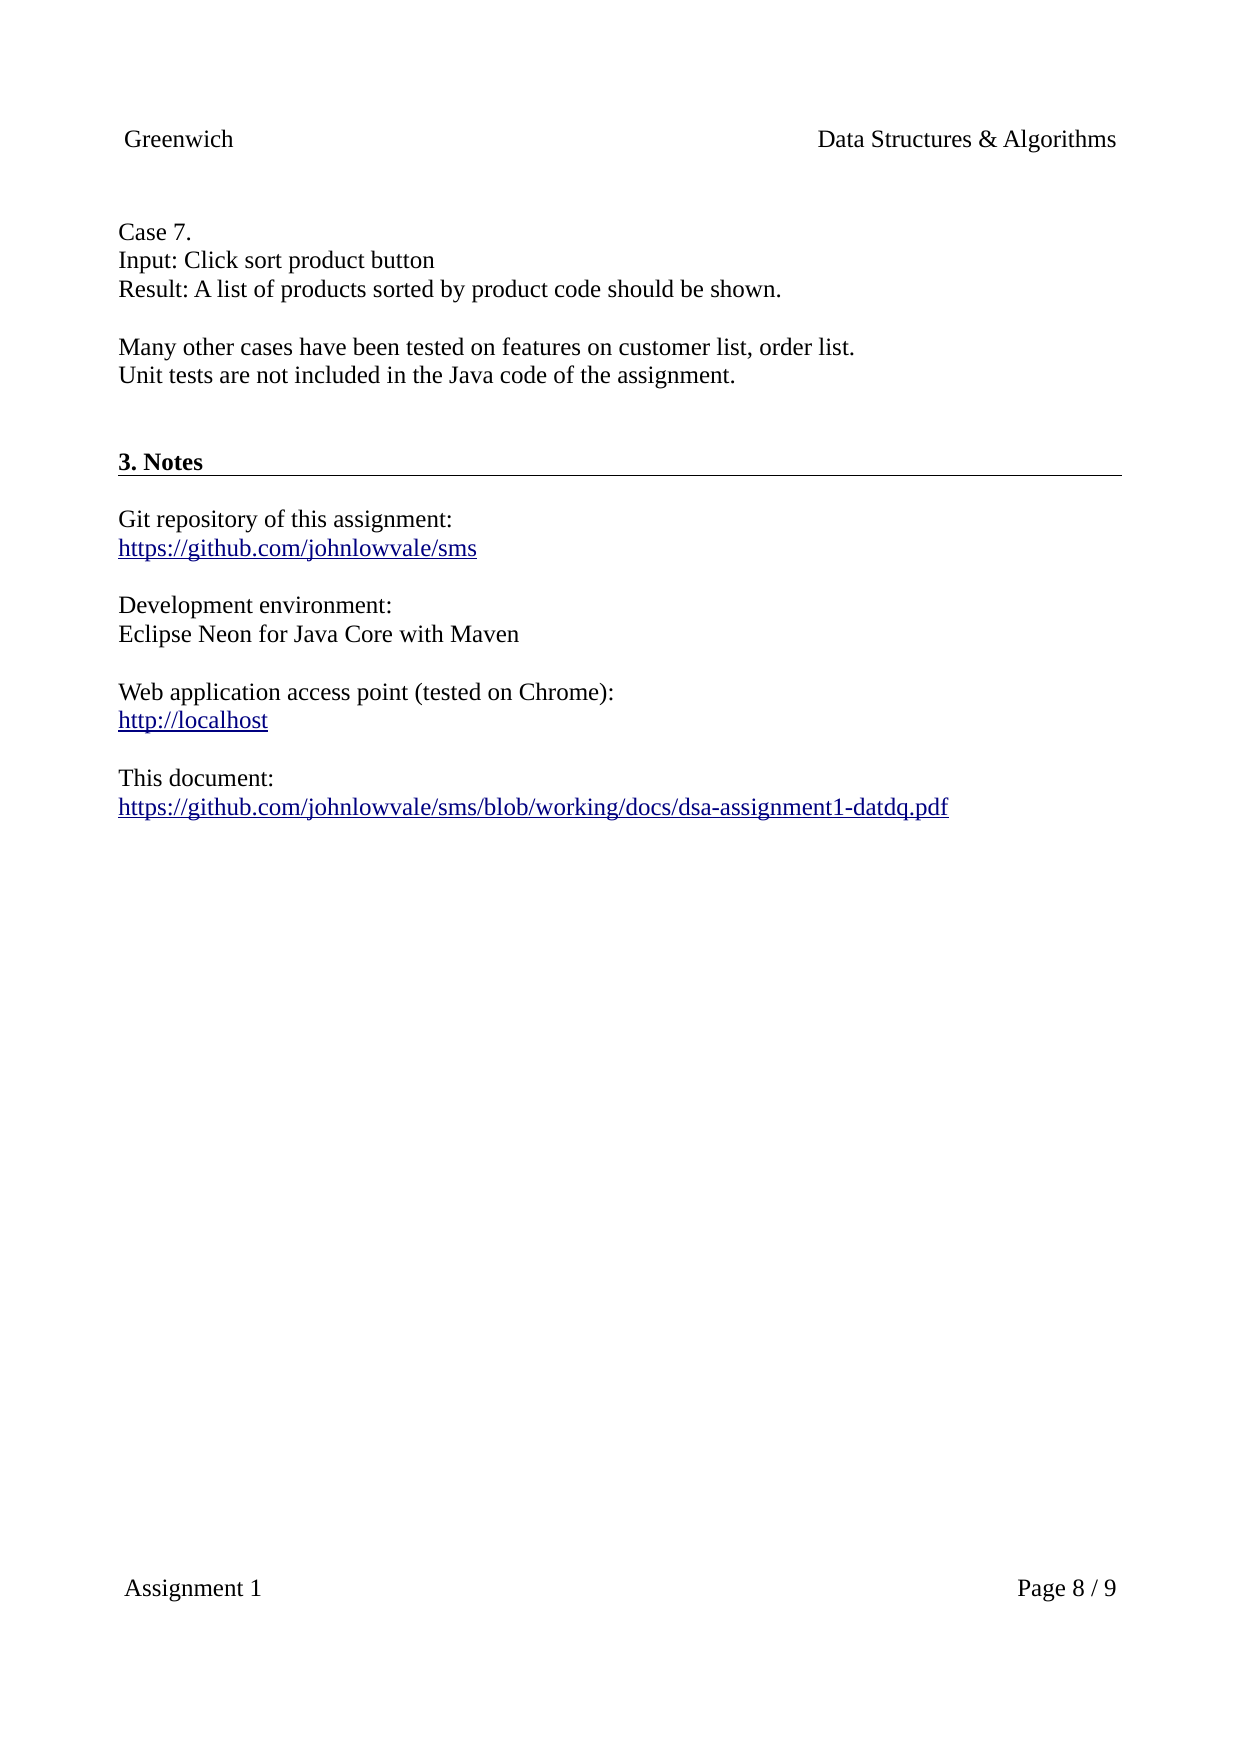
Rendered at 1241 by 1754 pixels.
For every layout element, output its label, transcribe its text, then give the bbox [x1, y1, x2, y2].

text This document: [118, 763, 1122, 792]
text Web application access point (tested on Chrome): [118, 677, 1122, 705]
text https://github.com/johnlowvale/sms [118, 533, 1122, 562]
text Development environment: [118, 590, 1122, 619]
text Eclipse Neon for Java Core with Maven [118, 619, 1122, 648]
subtitle 3. Notes [118, 447, 1122, 475]
text http://localhost [118, 705, 1122, 734]
text Result: A list of products sorted by product code should be shown. [118, 274, 1122, 303]
text Git repository of this assignment: [118, 504, 1122, 533]
text Case 7. [118, 217, 1122, 245]
text Unit tests are not included in the Java code of the assignment. [118, 360, 1122, 389]
text https://github.com/johnlowvale/sms/blob/working/docs/dsa-assignment1-datdq.pdf [118, 792, 1122, 820]
text Input: Click sort product button [118, 245, 1122, 274]
text Many other cases have been tested on features on customer list, order list. [118, 332, 1122, 360]
